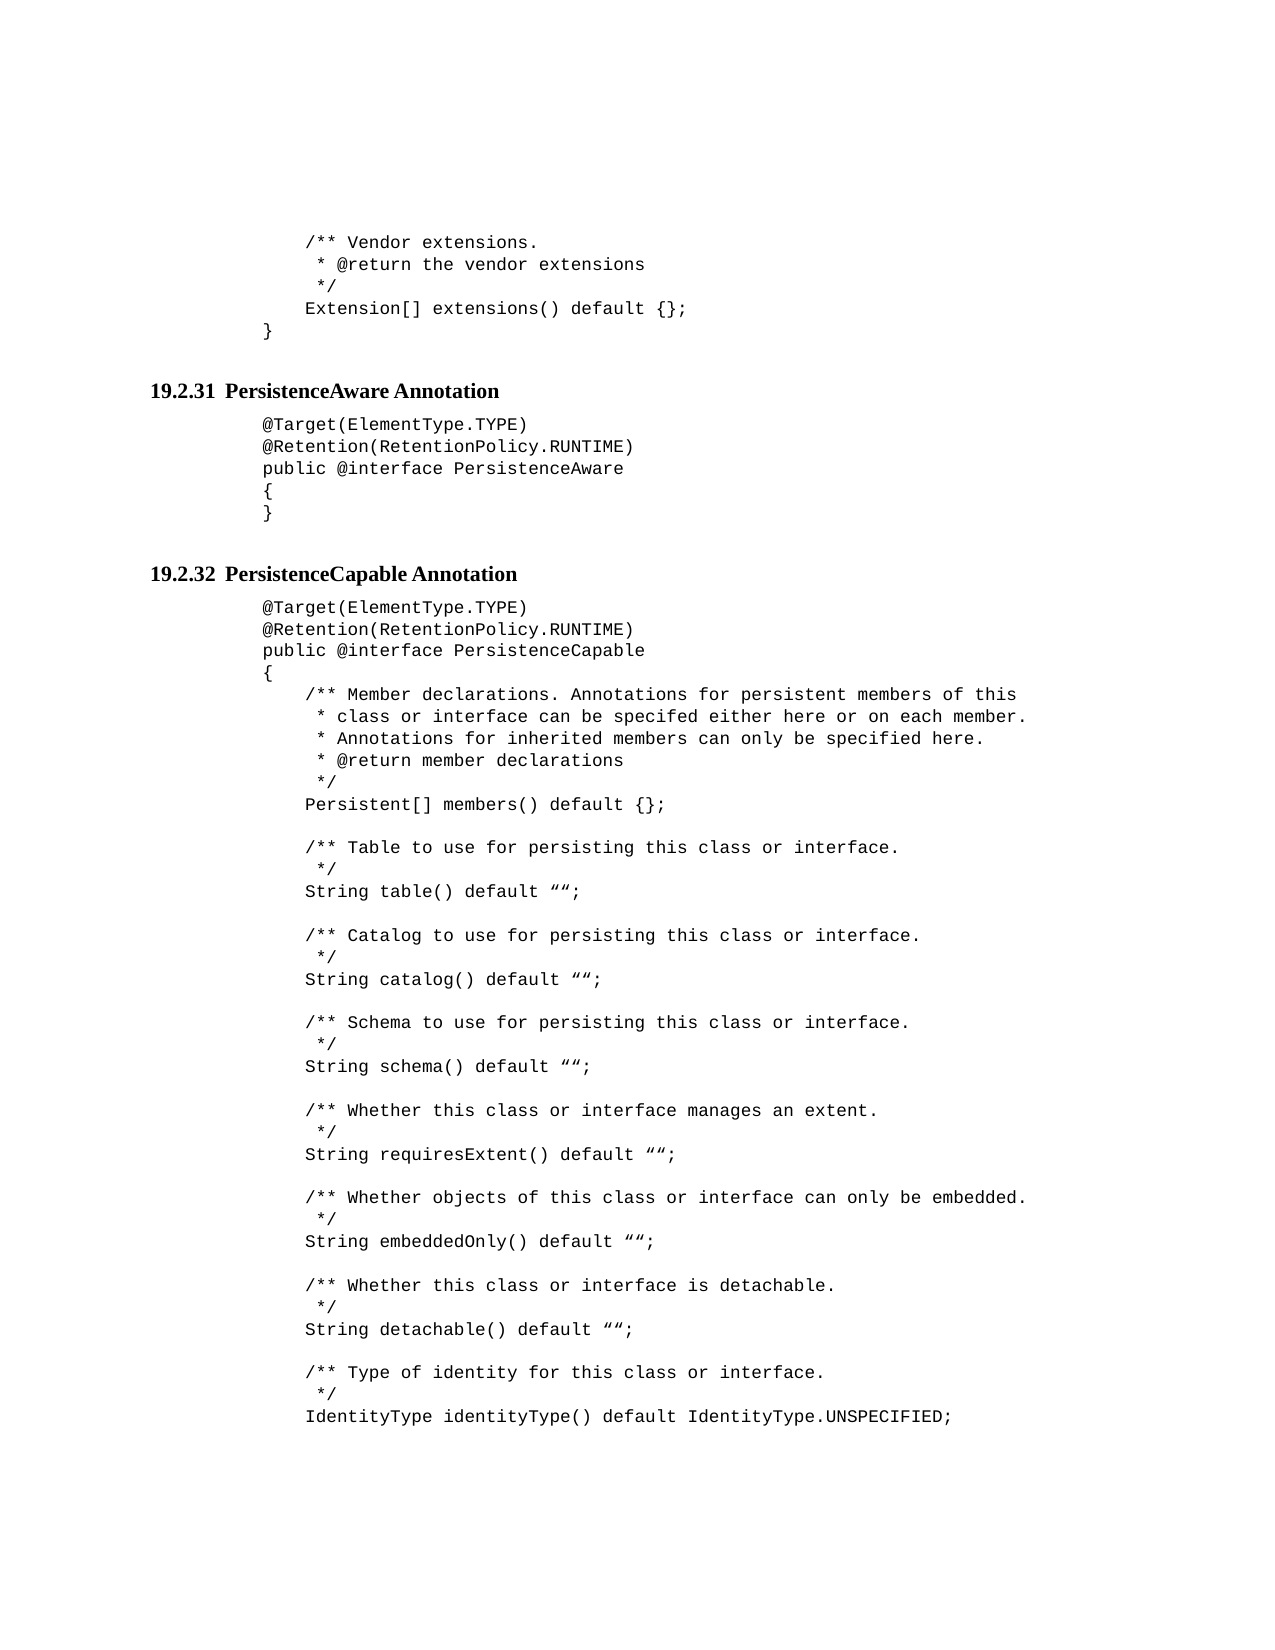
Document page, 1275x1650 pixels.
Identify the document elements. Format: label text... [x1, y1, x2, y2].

text @Target(ElementType.TYPE) [262, 414, 1125, 436]
text @Retention(RetentionPolicy.RUNTIME) [262, 618, 1125, 640]
text */ [262, 771, 1125, 793]
text /** Catalog to use for persisting this class or interface. [262, 924, 1125, 946]
text { [262, 480, 1125, 502]
text @Retention(RetentionPolicy.RUNTIME) [262, 436, 1125, 458]
text */ [262, 276, 1125, 297]
text IdentityType identityType() default IdentityType.UNSPECIFIED; [262, 1406, 1125, 1428]
subtitle PersistenceAware Annotation [150, 378, 1125, 404]
text /** Whether objects of this class or interface can only be embedded. [262, 1187, 1125, 1209]
text /** Schema to use for persisting this class or interface. [262, 1012, 1125, 1034]
text String table() default ““; [262, 881, 1125, 903]
text */ [262, 1121, 1125, 1143]
text */ [262, 946, 1125, 968]
text String requiresExtent() default ““; [262, 1143, 1125, 1165]
text */ [262, 1384, 1125, 1406]
text */ [262, 1296, 1125, 1318]
text /** Table to use for persisting this class or interface. [262, 837, 1125, 859]
text { [262, 662, 1125, 684]
text */ [262, 1209, 1125, 1231]
text /** Vendor extensions. [262, 232, 1125, 254]
text String catalog() default ““; [262, 968, 1125, 990]
text /** Type of identity for this class or interface. [262, 1362, 1125, 1384]
text * @return member declarations [262, 749, 1125, 771]
text * @return the vendor extensions [262, 254, 1125, 276]
text } [262, 502, 1125, 523]
text String schema() default ““; [262, 1056, 1125, 1078]
text } [262, 319, 1125, 341]
text * Annotations for inherited members can only be specified here. [262, 728, 1125, 749]
text String embeddedOnly() default ““; [262, 1231, 1125, 1253]
text public @interface PersistenceCapable [262, 640, 1125, 662]
text Persistent[] members() default {}; [262, 793, 1125, 815]
text String detachable() default ““; [262, 1318, 1125, 1340]
text * class or interface can be specifed either here or on each member. [262, 706, 1125, 728]
text /** Member declarations. Annotations for persistent members of this [262, 684, 1125, 706]
text */ [262, 859, 1125, 881]
text */ [262, 1034, 1125, 1056]
subtitle PersistenceCapable Annotation [150, 560, 1125, 586]
text /** Whether this class or interface manages an extent. [262, 1099, 1125, 1121]
text Extension[] extensions() default {}; [262, 297, 1125, 319]
text /** Whether this class or interface is detachable. [262, 1274, 1125, 1296]
text public @interface PersistenceAware [262, 458, 1125, 480]
text @Target(ElementType.TYPE) [262, 596, 1125, 618]
